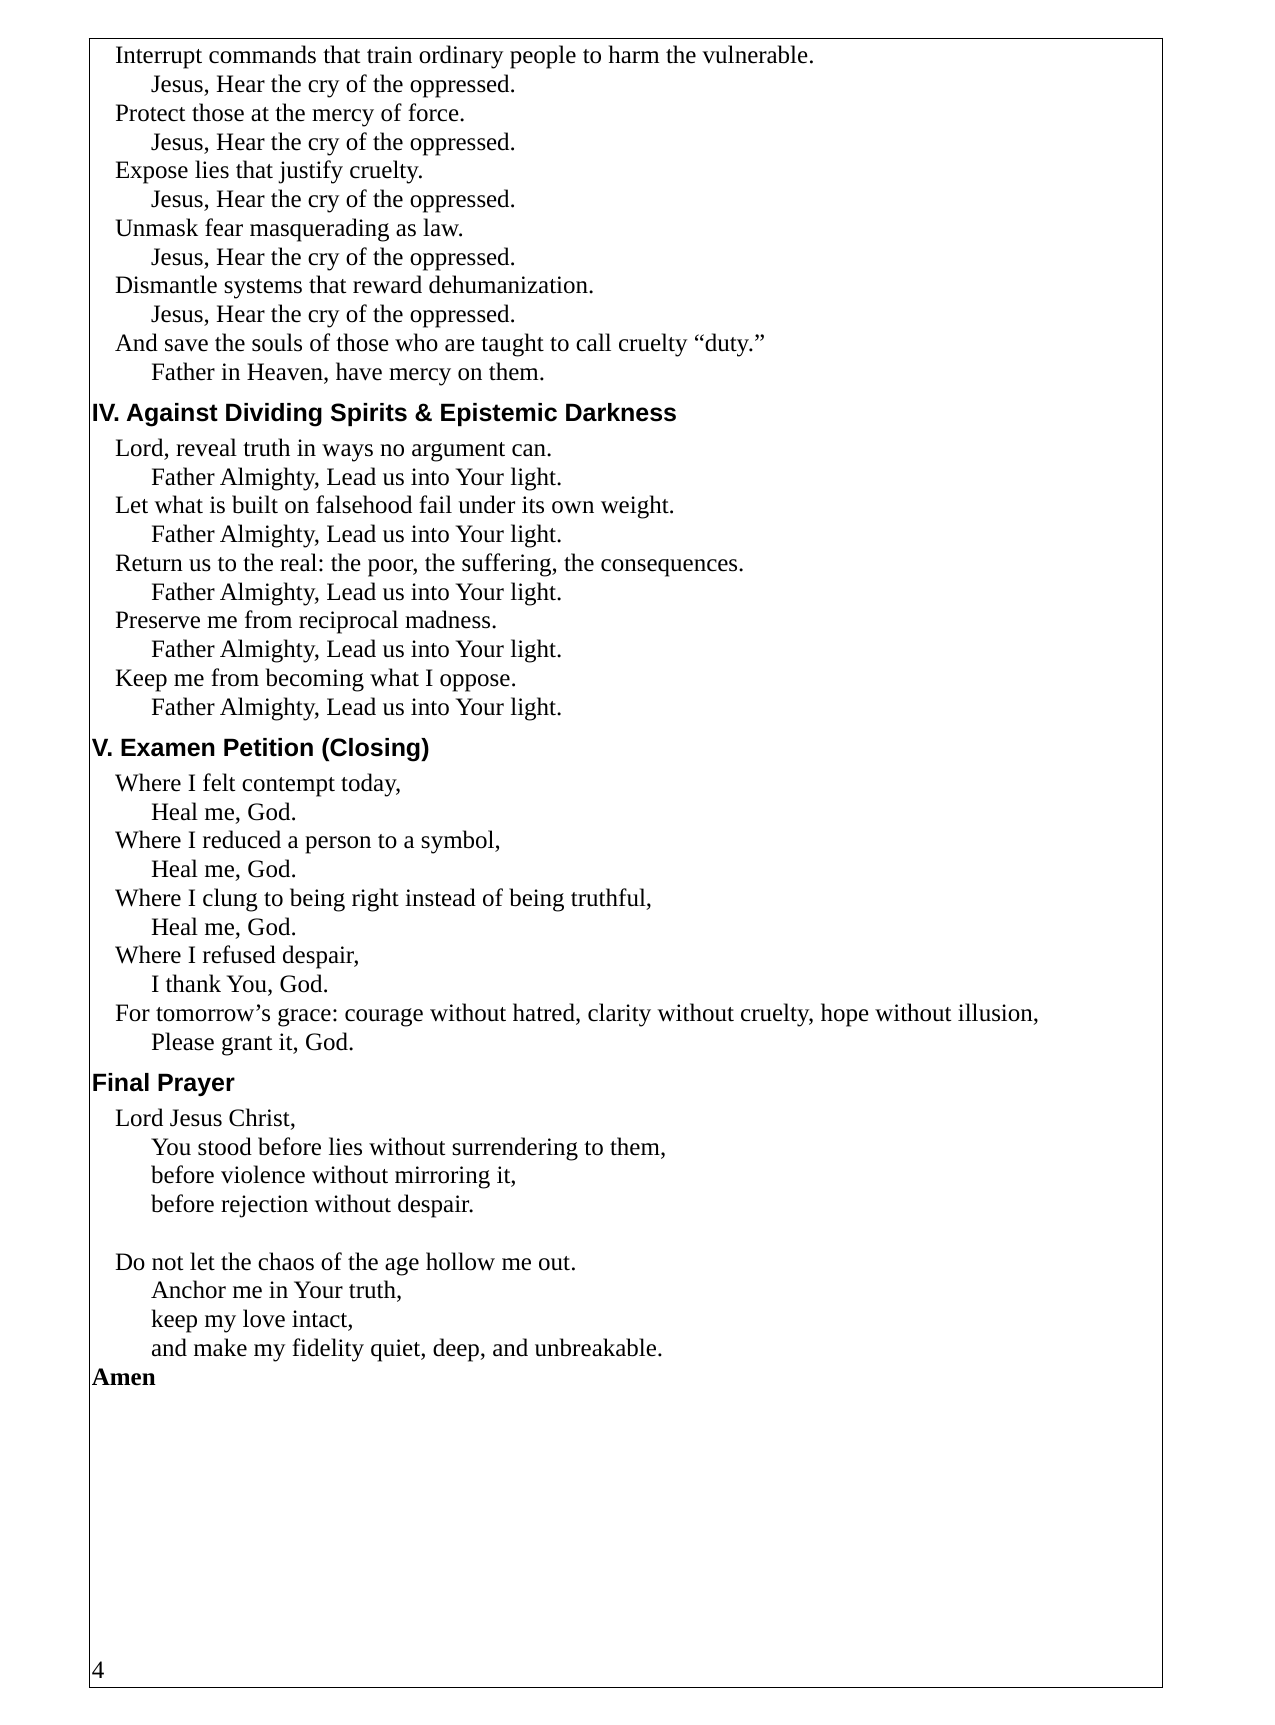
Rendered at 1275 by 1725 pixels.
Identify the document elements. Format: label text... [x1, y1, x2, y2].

text Amen [92, 1362, 1159, 1391]
text Preserve me from reciprocal madness. Father Almighty, Lead us into Your light. [115, 606, 1159, 663]
text Where I refused despair, I thank You, God. [115, 941, 1159, 998]
text Return us to the real: the poor, the suffering, the consequences. Father Almighty, Lead us into Your light. [115, 548, 1159, 606]
text For tomorrow’s grace: courage without hatred, clarity without cruelty, hope without illusion, Please grant it, God. [115, 998, 1159, 1056]
text Lord, reveal truth in ways no argument can. Father Almighty, Lead us into Your light. [115, 433, 1159, 491]
text Interrupt commands that train ordinary people to harm the vulnerable. Jesus, Hear the cry of the oppressed. [115, 41, 1159, 98]
text Where I reduced a person to a symbol, Heal me, God. [115, 826, 1159, 883]
text Where I clung to being right instead of being truthful, Heal me, God. [115, 883, 1159, 941]
text Let what is built on falsehood fail under its own weight. Father Almighty, Lead us into Your light. [115, 491, 1159, 548]
text Expose lies that justify cruelty. Jesus, Hear the cry of the oppressed. [115, 156, 1159, 213]
subtitle V. Examen Petition (Closing) [92, 733, 1159, 762]
text And save the souls of those who are taught to call cruelty “duty.” Father in Heaven, have mercy on them. [115, 328, 1159, 386]
text Unmask fear masquerading as law. Jesus, Hear the cry of the oppressed. [115, 213, 1159, 271]
subtitle Final Prayer [92, 1068, 1159, 1097]
text Lord Jesus Christ, You stood before lies without surrendering to them, before violence without mirroring it, before rejection without despair. [115, 1103, 1159, 1218]
text Do not let the chaos of the age hollow me out. Anchor me in Your truth, keep my love intact, and make my fidelity quiet, deep, and unbreakable. [115, 1247, 1159, 1362]
text Where I felt contempt today, Heal me, God. [115, 768, 1159, 826]
text Protect those at the mercy of force. Jesus, Hear the cry of the oppressed. [115, 98, 1159, 156]
subtitle IV. Against Dividing Spirits & Epistemic Darkness [92, 398, 1159, 427]
text Keep me from becoming what I oppose. Father Almighty, Lead us into Your light. [115, 663, 1159, 721]
text Dismantle systems that reward dehumanization. Jesus, Hear the cry of the oppressed. [115, 271, 1159, 328]
